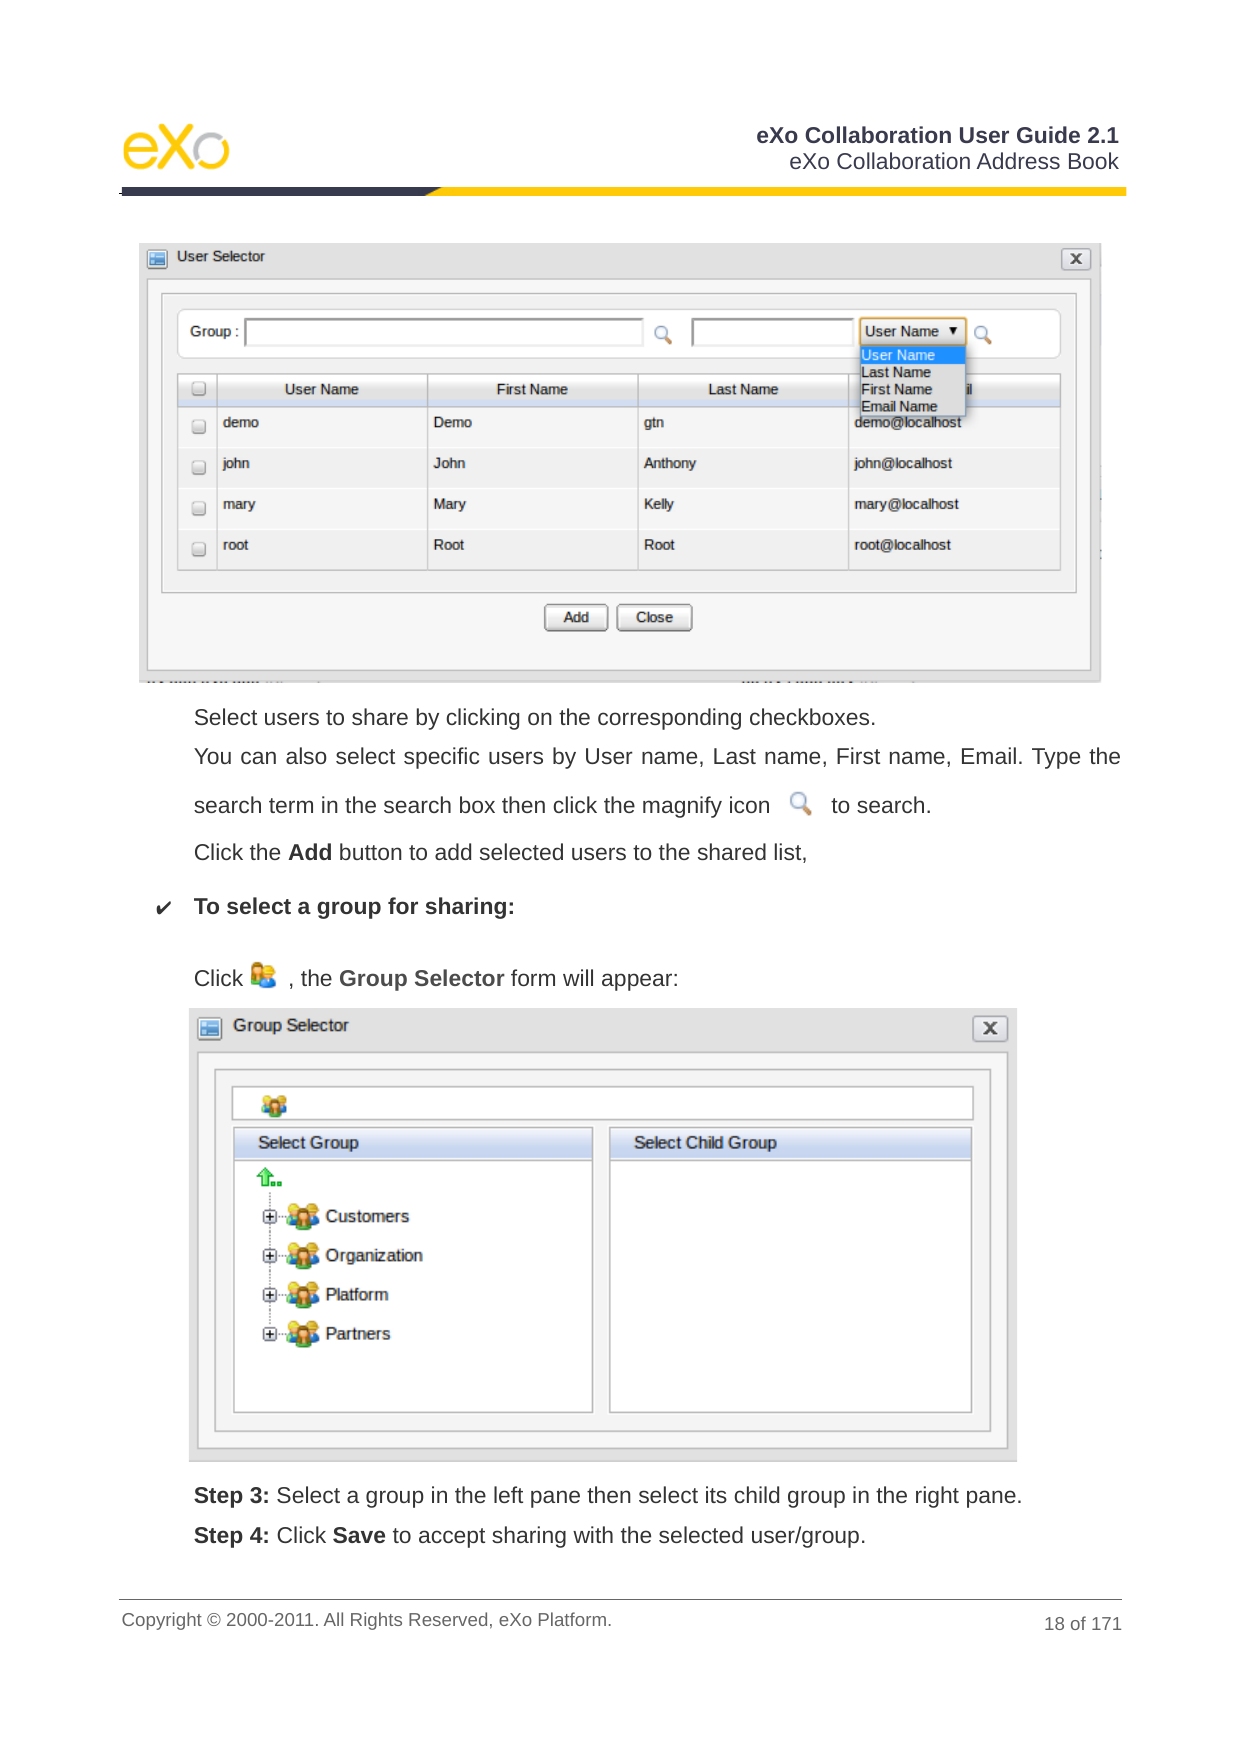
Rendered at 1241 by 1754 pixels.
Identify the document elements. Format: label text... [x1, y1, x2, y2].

list Click the Add button to add selected users to the shared list, [156, 839, 1122, 865]
picture [250, 957, 281, 993]
picture [123, 123, 230, 170]
picture [188, 1008, 1018, 1462]
picture [139, 243, 1102, 683]
picture [121, 187, 1127, 196]
list Select users to share by clicking on the corresponding checkboxes. [156, 223, 1122, 730]
list Click, the Group Selector form will appear: [156, 949, 1122, 1001]
list Step 3: Select a group in the left pane then select its child group in the right pane. [156, 1462, 1122, 1508]
list Step 4: Click Save to accept sharing with the selected user/group. [156, 1522, 1122, 1548]
picture [784, 790, 818, 819]
list You can also select specific users by User name, Last name, First name, Email. Type the search term in the search box then click the magnify icon to search. [156, 743, 1122, 826]
list To select a group for sharing: [156, 893, 1122, 919]
